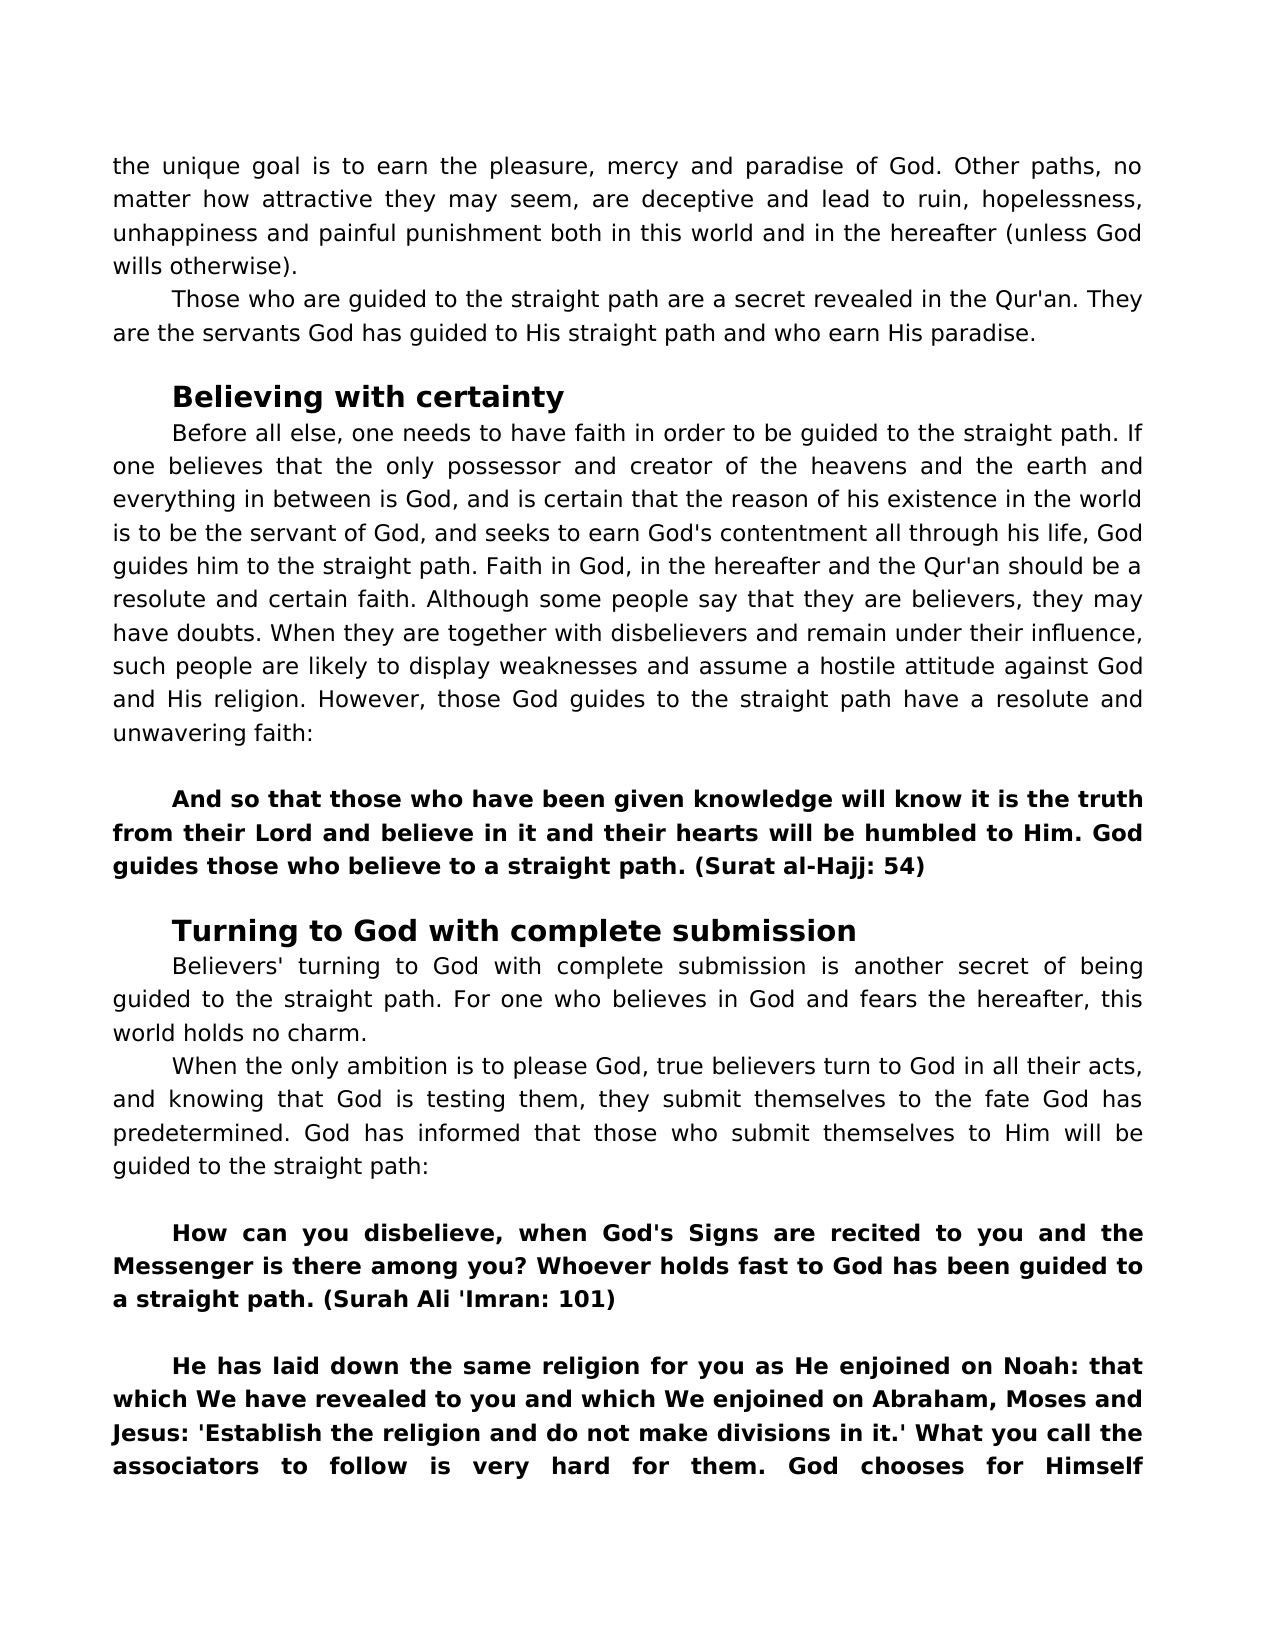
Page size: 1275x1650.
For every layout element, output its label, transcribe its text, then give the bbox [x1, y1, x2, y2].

text Before all else, one needs to have faith in order to be guided to the straight path. If one believes that the only possessor and creator of the heavens and the earth and everything in between is God, and is certain that the reason of his existence in the world is to be the servant of God, and seeks to earn God's contentment all through his life, God guides him to the straight path. Faith in God, in the hereafter and the Qur'an should be a resolute and certain faith. Although some people say that they are believers, they may have doubts. When they are together with disbelievers and remain under their influence, such people are likely to display weaknesses and assume a hostile attitude against God and His religion. However, those God guides to the straight path have a resolute and unwavering faith: [112, 414, 1145, 748]
text How can you disbelieve, when God's Signs are recited to you and the Messenger is there among you? Whoever holds fast to God has been guided to a straight path. (Surah Ali 'Imran: 101) [112, 1214, 1145, 1314]
text Turning to God with complete submission [112, 914, 1145, 948]
text He has laid down the same religion for you as He enjoined on Noah: that which We have revealed to you and which We enjoined on Abraham, Moses and Jesus: 'Establish the religion and do not make divisions in it.' What you call the associators to follow is very hard for them. God chooses for Himself [112, 1348, 1145, 1481]
text And so that those who have been given knowledge will know it is the truth from their Lord and believe in it and their hearts will be humbled to Him. God guides those who believe to a straight path. (Surat al-Hajj: 54) [112, 781, 1145, 881]
text When the only ambition is to please God, true believers turn to God in all their acts, and knowing that God is testing them, they submit themselves to the fate God has predetermined. God has informed that those who submit themselves to Him will be guided to the straight path: [112, 1048, 1145, 1181]
text Those who are guided to the straight path are a secret revealed in the Qur'an. They are the servants God has guided to His straight path and who earn His paradise. [112, 281, 1145, 348]
text Believers' turning to God with complete submission is another secret of being guided to the straight path. For one who believes in God and fears the hereafter, this world holds no charm. [112, 948, 1145, 1048]
text Believing with certainty [112, 381, 1145, 414]
text the unique goal is to earn the pleasure, mercy and paradise of God. Other paths, no matter how attractive they may seem, are deceptive and lead to ruin, hopelessness, unhappiness and painful punishment both in this world and in the hereafter (unless God wills otherwise). [112, 148, 1145, 281]
